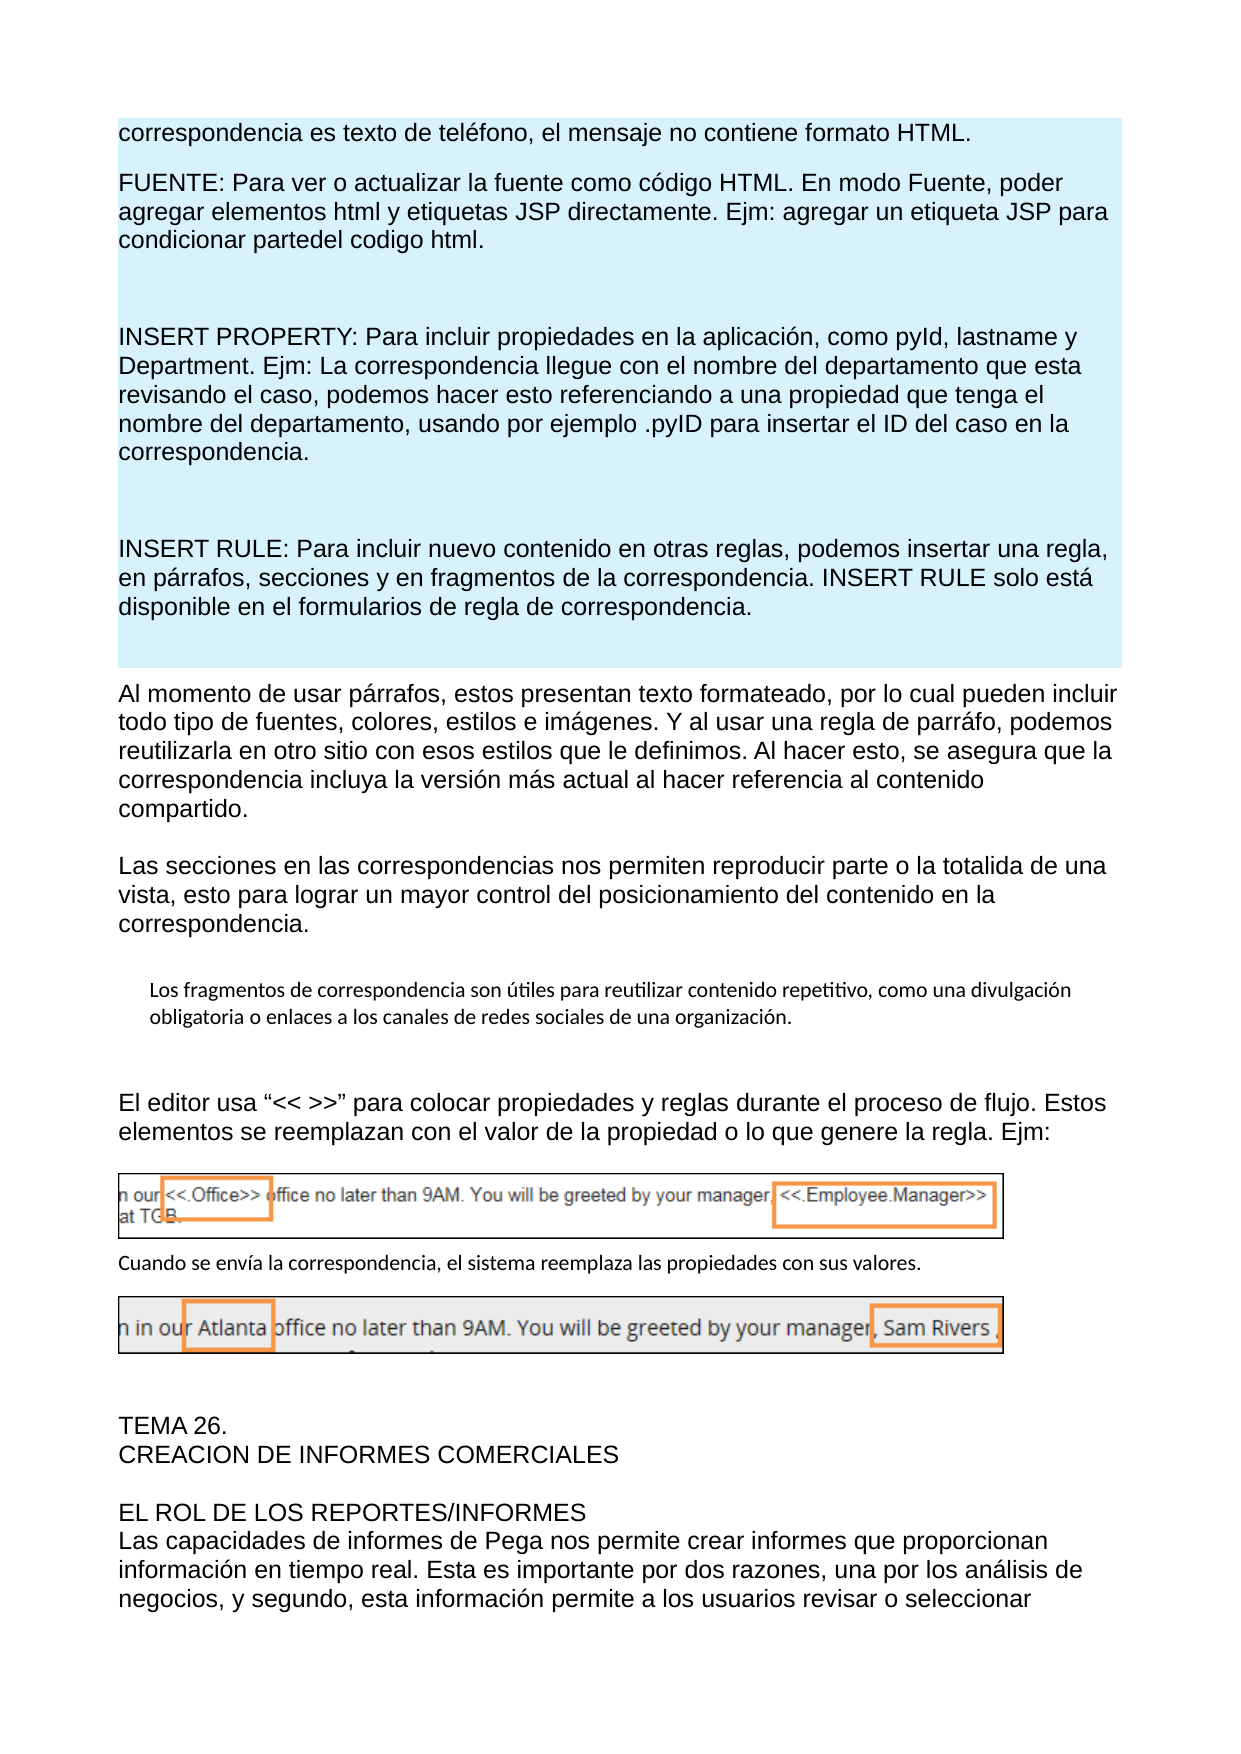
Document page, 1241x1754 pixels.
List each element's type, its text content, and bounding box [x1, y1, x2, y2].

list Las capacidades de informes de Pega nos permite crear informes que proporcionan información en tiempo real. Esta es importante por dos razones, una por los análisis de negocios, y segundo, esta información permite a los usuarios revisar o seleccionar [118, 1526, 1122, 1613]
list TEMA 26. [118, 1411, 1122, 1440]
text INSERT RULE: Para incluir nuevo contenido en otras reglas, podemos insertar una regla, en párrafos, secciones y en fragmentos de la correspondencia. INSERT RULE solo está disponible en el formularios de regla de correspondencia. [118, 534, 1122, 621]
list EL ROL DE LOS REPORTES/INFORMES [118, 1498, 1122, 1526]
picture [118, 1173, 1004, 1239]
text Los fragmentos de correspondencia son útiles para reutilizar contenido repetitivo, como una divulgación obligatoria o enlaces a los canales de redes sociales de una organización. [149, 976, 1122, 1030]
list Las secciones en las correspondencias nos permiten reproducir parte o la totalida de una vista, esto para lograr un mayor control del posicionamiento del contenido en la correspondencia. [118, 851, 1122, 937]
list El editor usa “<< >>” para colocar propiedades y reglas durante el proceso de flujo. Estos elementos se reemplazan con el valor de la propiedad o lo que genere la regla. Ejm: [118, 1088, 1122, 1145]
text INSERT PROPERTY: Para incluir propiedades en la aplicación, como pyId, lastname y Department. Ejm: La correspondencia llegue con el nombre del departamento que esta revisando el caso, podemos hacer esto referenciando a una propiedad que tenga el nombre del departamento, usando por ejemplo .pyID para insertar el ID del caso en la correspondencia. [118, 322, 1122, 466]
picture [118, 1296, 1004, 1354]
list Al momento de usar párrafos, estos presentan texto formateado, por lo cual pueden incluir todo tipo de fuentes, colores, estilos e imágenes. Y al usar una regla de parráfo, podemos reutilizarla en otro sitio con esos estilos que le definimos. Al hacer esto, se asegura que la correspondencia incluya la versión más actual al hacer referencia al contenido compartido. [118, 678, 1122, 822]
text correspondencia es texto de teléfono, el mensaje no contiene formato HTML. [118, 118, 1122, 147]
text Cuando se envía la correspondencia, el sistema reemplaza las propiedades con sus valores. [118, 1249, 1122, 1276]
list CREACION DE INFORMES COMERCIALES [118, 1440, 1122, 1469]
text FUENTE: Para ver o actualizar la fuente como código HTML. En modo Fuente, poder agregar elementos html y etiquetas JSP directamente. Ejm: agregar un etiqueta JSP para condicionar partedel codigo html. [118, 168, 1122, 254]
